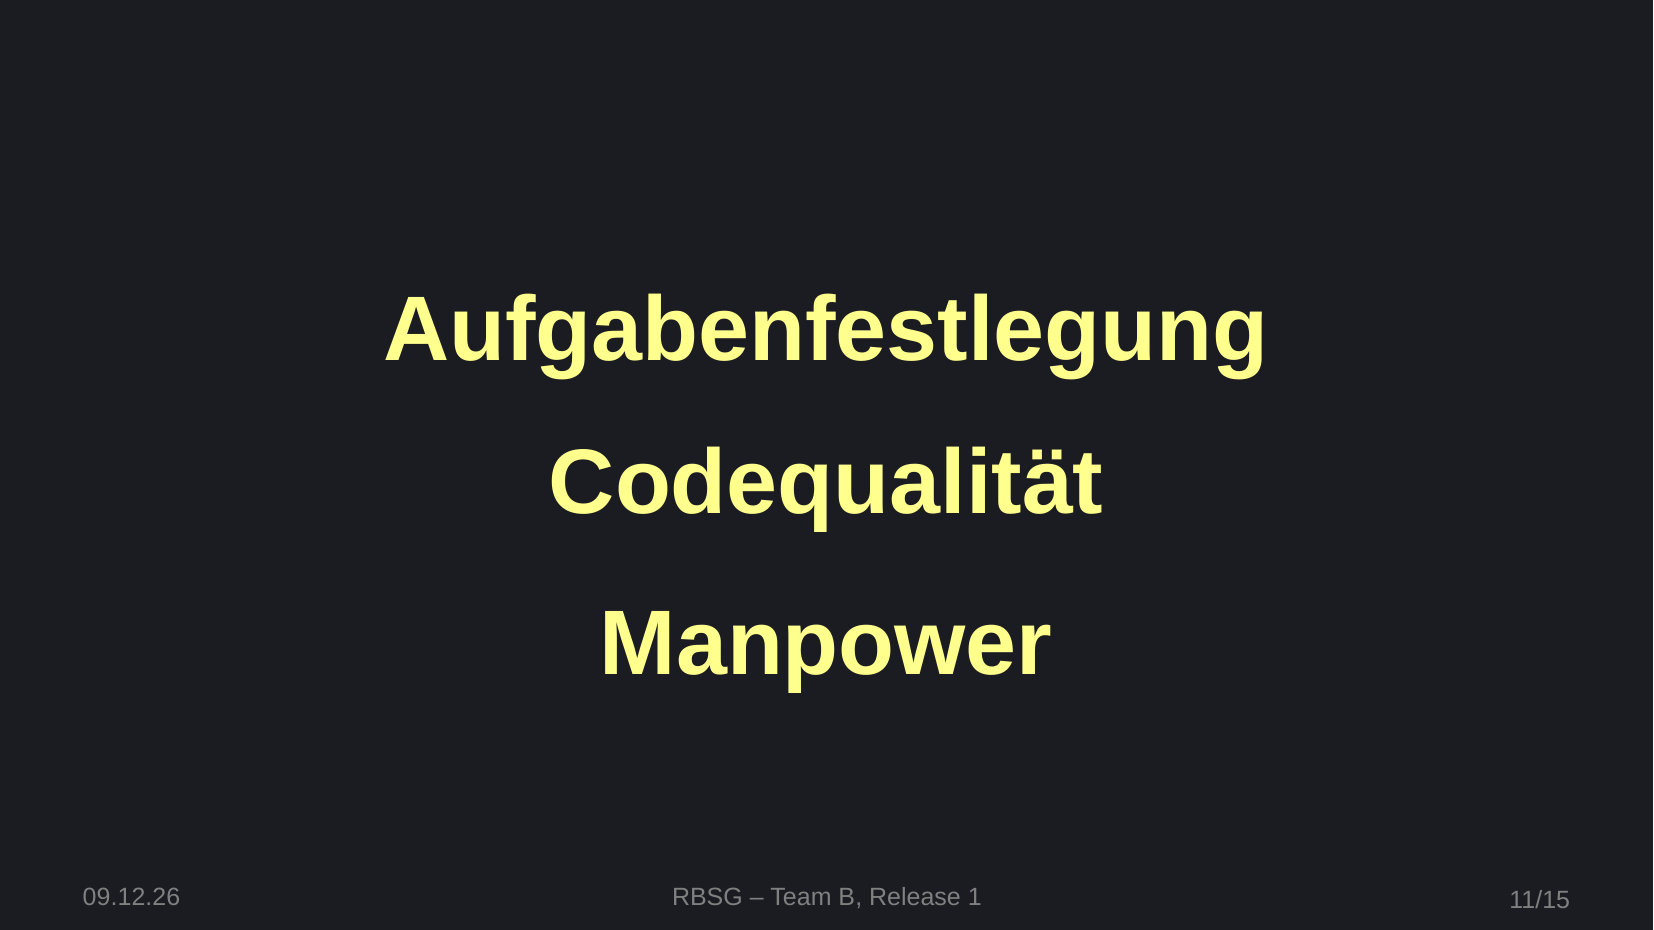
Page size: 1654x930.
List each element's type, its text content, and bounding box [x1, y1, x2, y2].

text_box Manpower [139, 532, 1514, 686]
text_box Aufgabenfestlegung [139, 219, 1514, 371]
text_box Codequalität [139, 371, 1514, 525]
